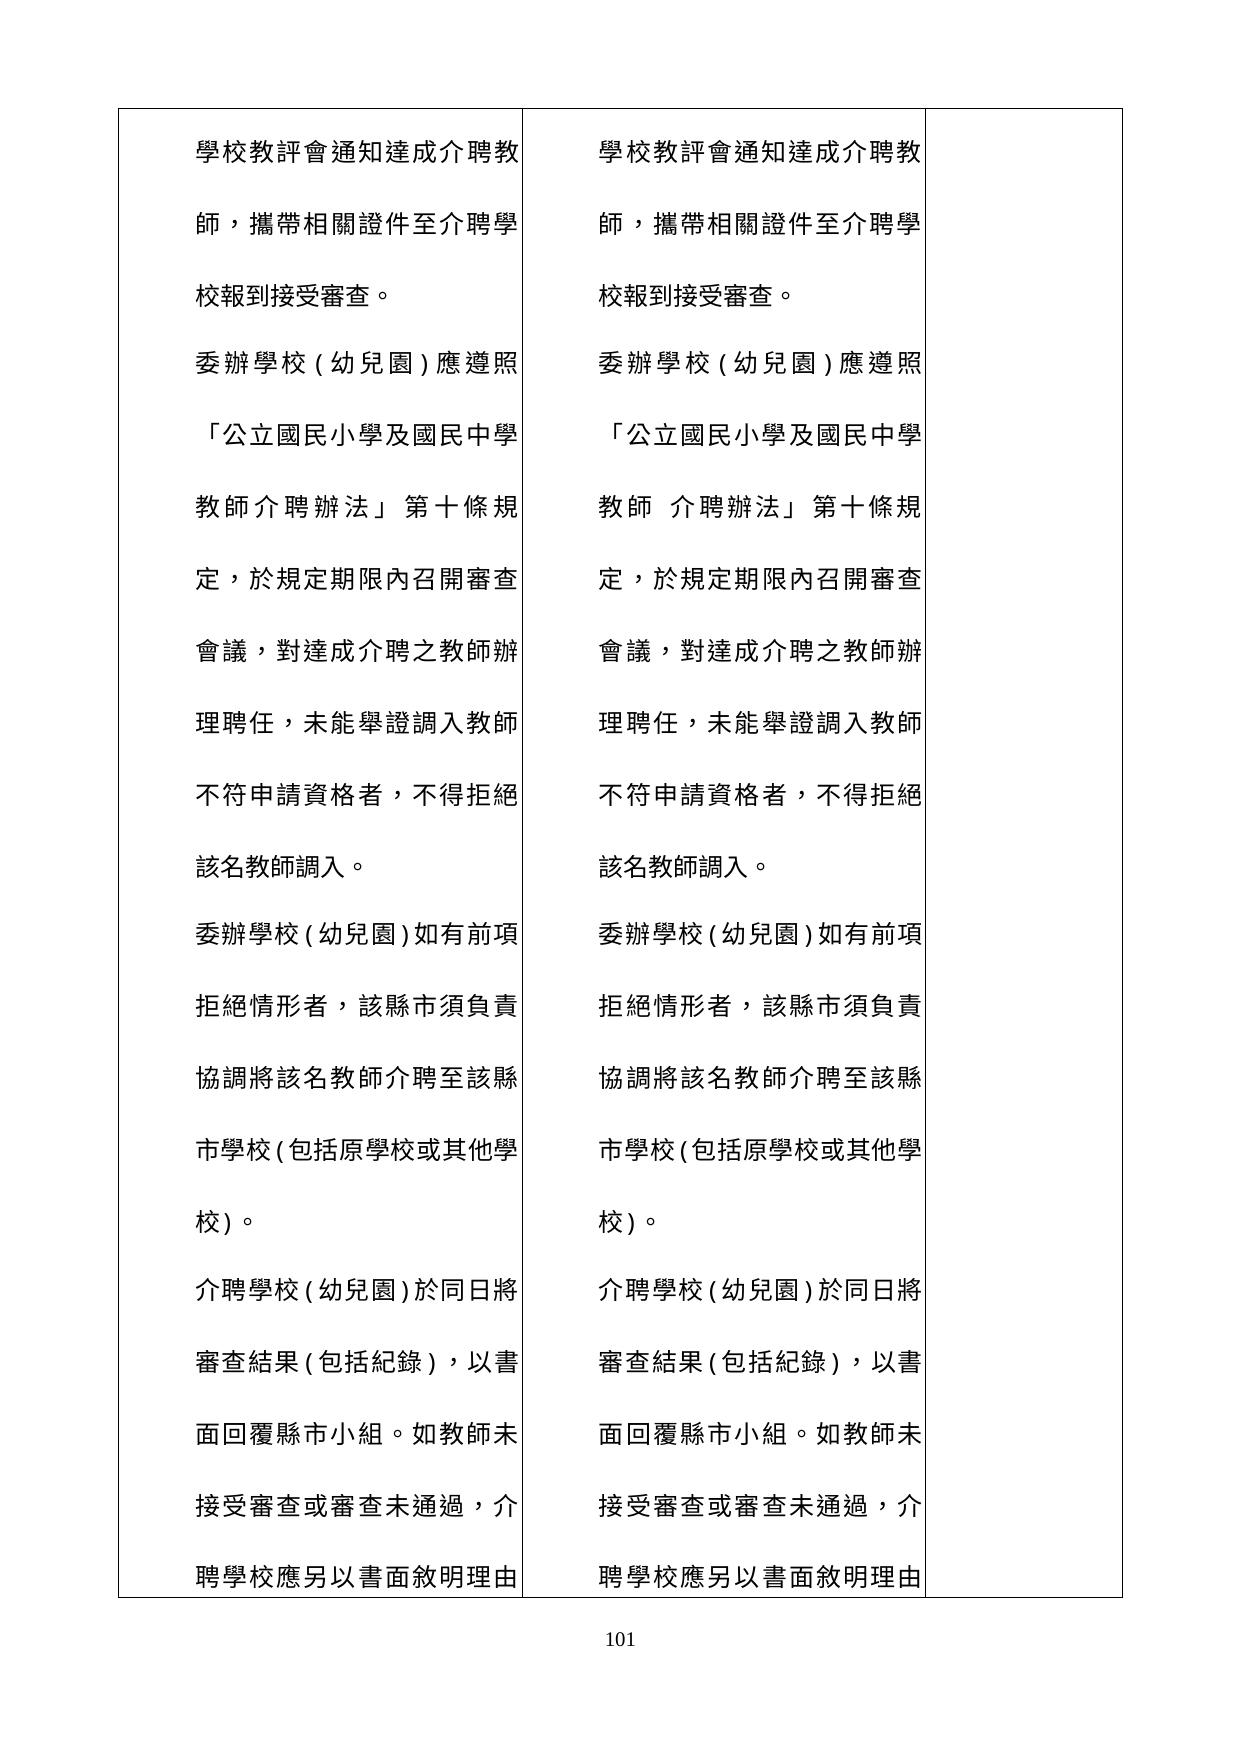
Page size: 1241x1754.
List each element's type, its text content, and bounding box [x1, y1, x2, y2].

table_cell 學校教評會通知達成介聘教師，攜帶相關證件至介聘學校報到接受審查。 委辦學校(幼兒園)應遵照「公立國民小學及國民中學教師 介聘辦法」第十條規定，於規定期限內召開審查會議，對達成介聘之教師辦理聘任，未能舉證調入教師不符申請資格者，不得拒絕該名教師調入。 委辦學校(幼兒園)如有前項拒絕情形者，該縣市須負責協調將該名教師介聘至該縣市學校(包括原學校或其他學校)。 介聘學校(幼兒園)於同日將審查結果(包括紀錄)，以書面回覆縣市小組。如教師未接受審查或審查未通過，介聘學校應另以書面敘明理由 [523, 109, 925, 1597]
table_cell 學校教評會通知達成介聘教師，攜帶相關證件至介聘學校報到接受審查。 委辦學校(幼兒園)應遵照「公立國民小學及國民中學教師介聘辦法」第十條規定，於規定期限內召開審查會議，對達成介聘之教師辦理聘任，未能舉證調入教師不符申請資格者，不得拒絕該名教師調入。 委辦學校(幼兒園)如有前項拒絕情形者，該縣市須負責協調將該名教師介聘至該縣市學校(包括原學校或其他學校)。 介聘學校(幼兒園)於同日將審查結果(包括紀錄)，以書面回覆縣市小組。如教師未接受審查或審查未通過，介聘學校應另以書面敘明理由 [119, 109, 522, 1597]
table_cell [926, 109, 1122, 1597]
